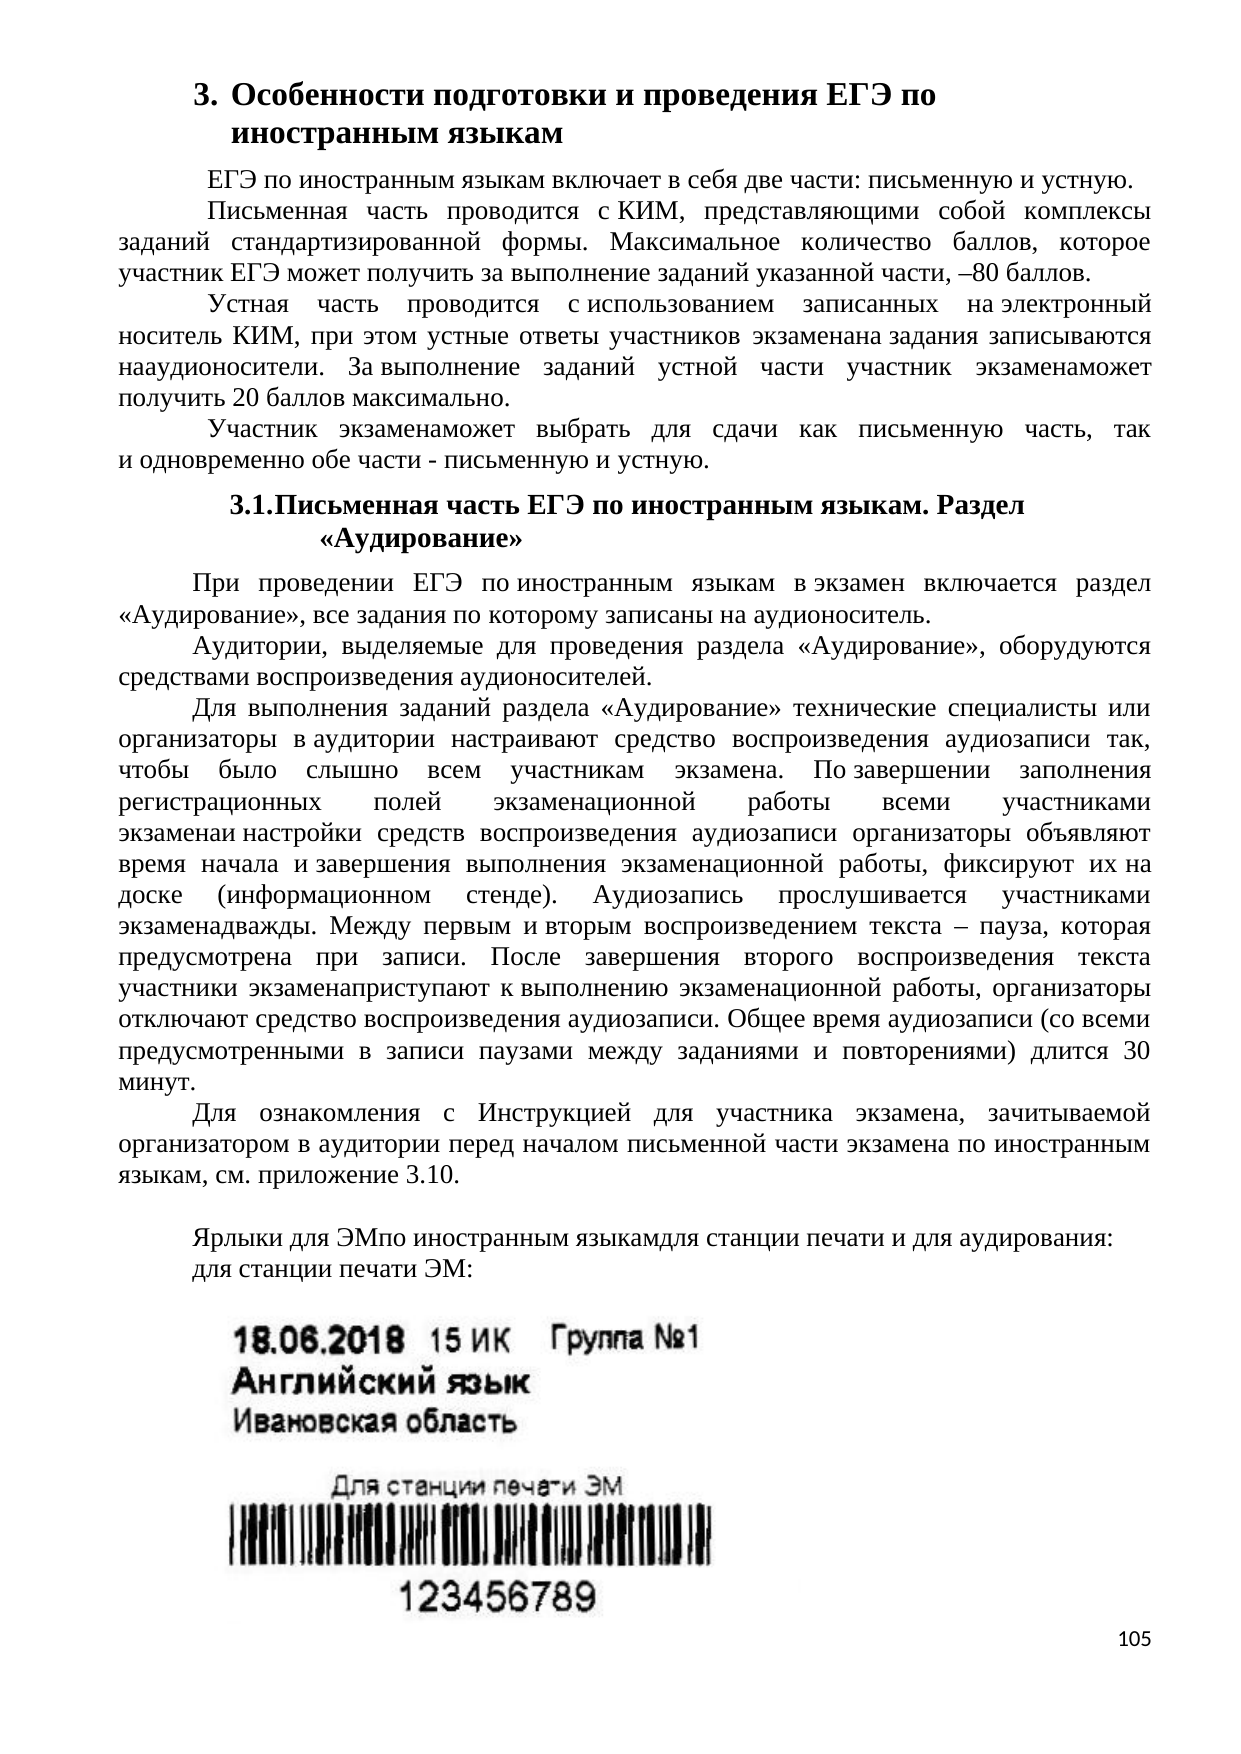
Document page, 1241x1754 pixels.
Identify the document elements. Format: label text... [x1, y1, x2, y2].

text При проведении ЕГЭ по иностранным языкам в экзамен включается раздел «Аудирование», все задания по которому записаны на аудионоситель. [118, 567, 1152, 629]
list Особенности подготовки и проведения ЕГЭ по иностранным языкам [193, 74, 1152, 151]
text Аудитории, выделяемые для проведения раздела «Аудирование», оборудуются средствами воспроизведения аудионосителей. [118, 629, 1152, 691]
list Письменная часть ЕГЭ по иностранным языкам. Раздел «Аудирование» [229, 487, 1152, 554]
text Участник экзаменаможет выбрать для сдачи как письменную часть, так и одновременно обе части - письменную и устную. [118, 412, 1152, 474]
text Для выполнения заданий раздела «Аудирование» технические специалисты или организаторы в аудитории настраивают средство воспроизведения аудиозаписи так, чтобы было слышно всем участникам экзамена. По завершении заполнения регистрационных полей экзаменационной работы всеми участниками экзаменаи настройки средств воспроизведения аудиозаписи организаторы объявляют время начала и завершения выполнения экзаменационной работы, фиксируют их на доске (информационном стенде). Аудиозапись прослушивается участниками экзаменадважды. Между первым и вторым воспроизведением текста – пауза, которая предусмотрена при записи. После завершения второго воспроизведения текста участники экзаменаприступают к выполнению экзаменационной работы, организаторы отключают средство воспроизведения аудиозаписи. Общее время аудиозаписи (со всеми предусмотренными в записи паузами между заданиями и повторениями) длится 30 минут. [118, 691, 1152, 1096]
text Для ознакомления с Инструкцией для участника экзамена, зачитываемой организатором в аудитории перед началом письменной части экзамена по иностранным языкам, см. приложение 3.10. [118, 1096, 1152, 1189]
text Устная часть проводится с использованием записанных на электронный носитель КИМ, при этом устные ответы участников экзаменана задания записываются нааудионосители. За выполнение заданий устной части участник экзаменаможет получить 20 баллов максимально. [118, 288, 1152, 412]
text Ярлыки для ЭМпо иностранным языкамдля станции печати и для аудирования: [118, 1221, 1152, 1252]
text ЕГЭ по иностранным языкам включает в себя две части: письменную и устную. [118, 163, 1152, 194]
text для станции печати ЭМ: [118, 1252, 1152, 1283]
text Письменная часть проводится с КИМ, представляющими собой комплексы заданий стандартизированной формы. Максимальное количество баллов, которое участник ЕГЭ может получить за выполнение заданий указанной части, –80 баллов. [118, 194, 1152, 288]
